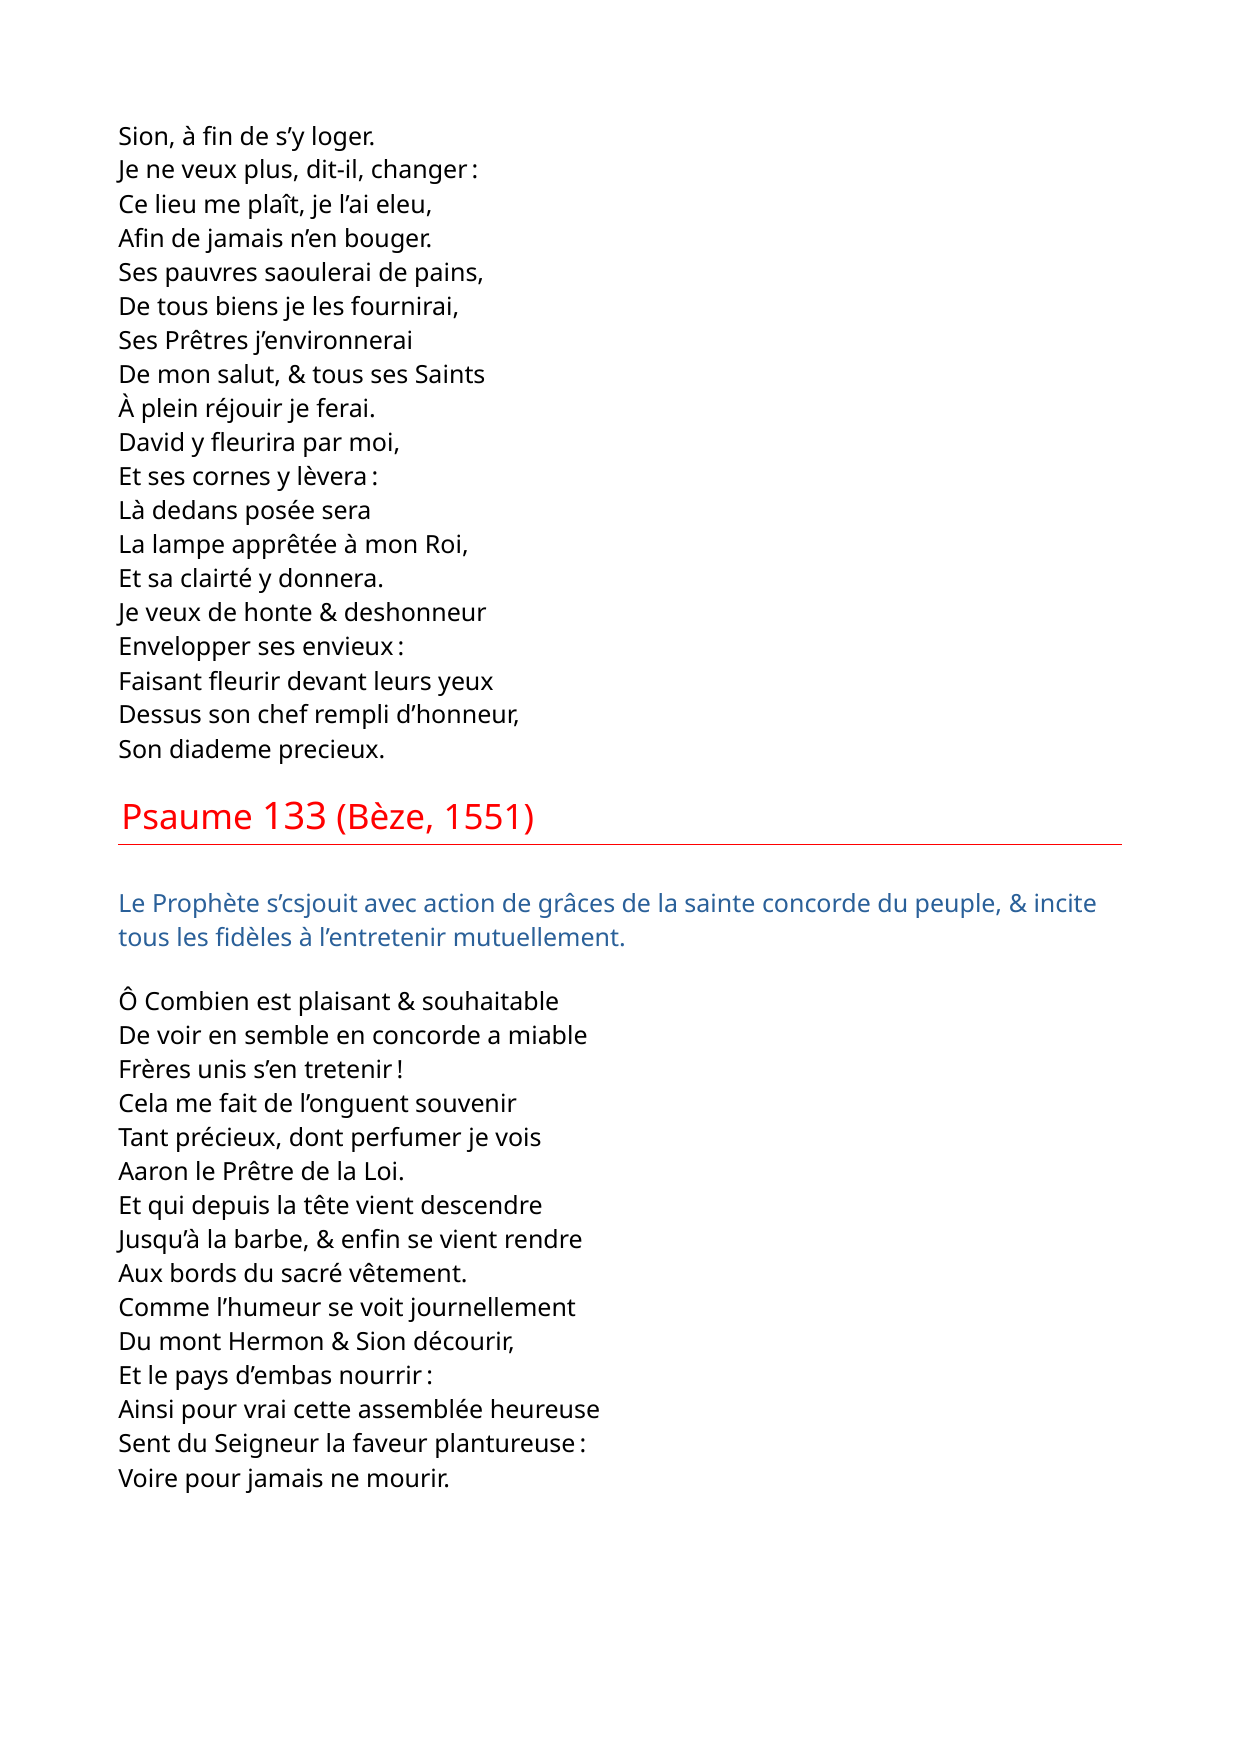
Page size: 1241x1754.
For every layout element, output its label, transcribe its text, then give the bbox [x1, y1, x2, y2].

text Cela me fait de l’onguent souvenir [118, 1086, 1122, 1119]
text De voir en semble en concorde a miable [118, 1017, 1122, 1051]
text Jusqu’à la barbe, & enfin se vient rendre [118, 1222, 1122, 1256]
text Sent du Seigneur la faveur plantureuse : [118, 1426, 1122, 1460]
text De tous biens je les fournirai, [118, 288, 1122, 322]
text Le Prophète s’csjouit avec action de grâces de la sainte concorde du peuple, & incite tous les fidèles à l’entretenir mutuellement. [118, 886, 1122, 954]
text Comme l’humeur se voit journellement [118, 1290, 1122, 1324]
text À plein réjouir je ferai. [118, 391, 1122, 425]
text Frères unis s’en tretenir ! [118, 1051, 1122, 1086]
text Je veux de honte & deshonneur [118, 595, 1122, 629]
text Voire pour jamais ne mourir. [118, 1460, 1122, 1494]
text Faisant fleurir devant leurs yeux [118, 663, 1122, 697]
text Son diademe precieux. [118, 731, 1122, 765]
text Ô Combien est plaisant & souhaitable [118, 983, 1122, 1017]
text Et ses cornes y lèvera : [118, 459, 1122, 493]
text Ce lieu me plaît, je l’ai eleu, [118, 186, 1122, 220]
text Sion, à fin de s’y loger. [118, 118, 1122, 152]
text Aaron le Prêtre de la Loi. [118, 1154, 1122, 1188]
text Du mont Hermon & Sion décourir, [118, 1324, 1122, 1358]
text Afin de jamais n’en bouger. [118, 220, 1122, 254]
text Je ne veux plus, dit-il, changer : [118, 152, 1122, 186]
text Ses Prêtres j’environnerai [118, 322, 1122, 357]
text Et sa clairté y donnera. [118, 561, 1122, 595]
text De mon salut, & tous ses Saints [118, 357, 1122, 391]
text Ainsi pour vrai cette assemblée heureuse [118, 1392, 1122, 1426]
text La lampe apprêtée à mon Roi, [118, 527, 1122, 561]
text Là dedans posée sera [118, 493, 1122, 527]
text David y fleurira par moi, [118, 425, 1122, 459]
text Ses pauvres saoulerai de pains, [118, 254, 1122, 288]
text Aux bords du sacré vêtement. [118, 1256, 1122, 1290]
text Et le pays d’embas nourrir : [118, 1358, 1122, 1392]
text Envelopper ses envieux : [118, 629, 1122, 663]
subtitle Psaume 133 (Bèze, 1551) [118, 786, 1122, 844]
text Tant précieux, dont perfumer je vois [118, 1119, 1122, 1154]
text Et qui depuis la tête vient descendre [118, 1188, 1122, 1222]
text Dessus son chef rempli d’honneur, [118, 697, 1122, 731]
